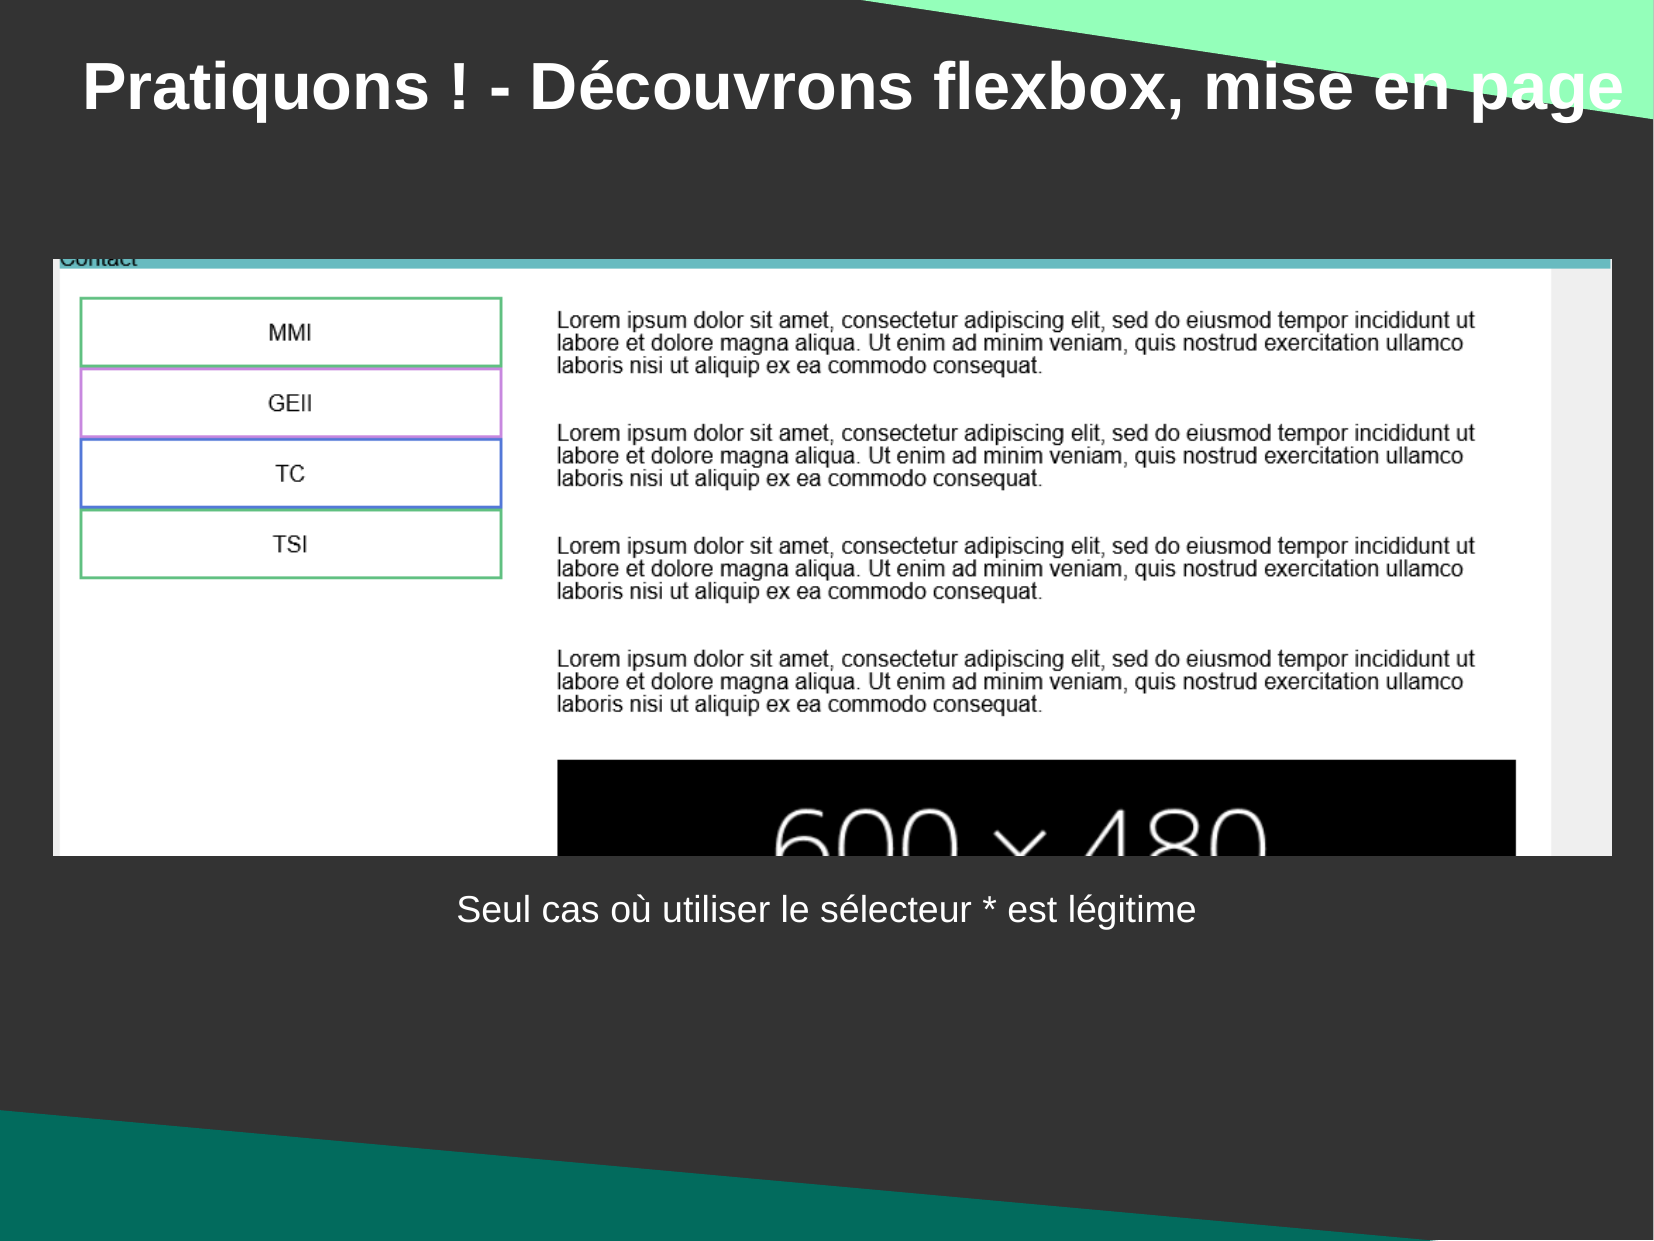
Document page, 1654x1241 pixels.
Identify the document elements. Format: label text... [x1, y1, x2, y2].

title Pratiquons ! - Découvrons flexbox, mise en page [82, 49, 1630, 142]
text_box [861, 0, 1654, 120]
picture [53, 259, 1612, 856]
text_box Seul cas où utiliser le sélecteur * est légitime [374, 881, 1280, 981]
